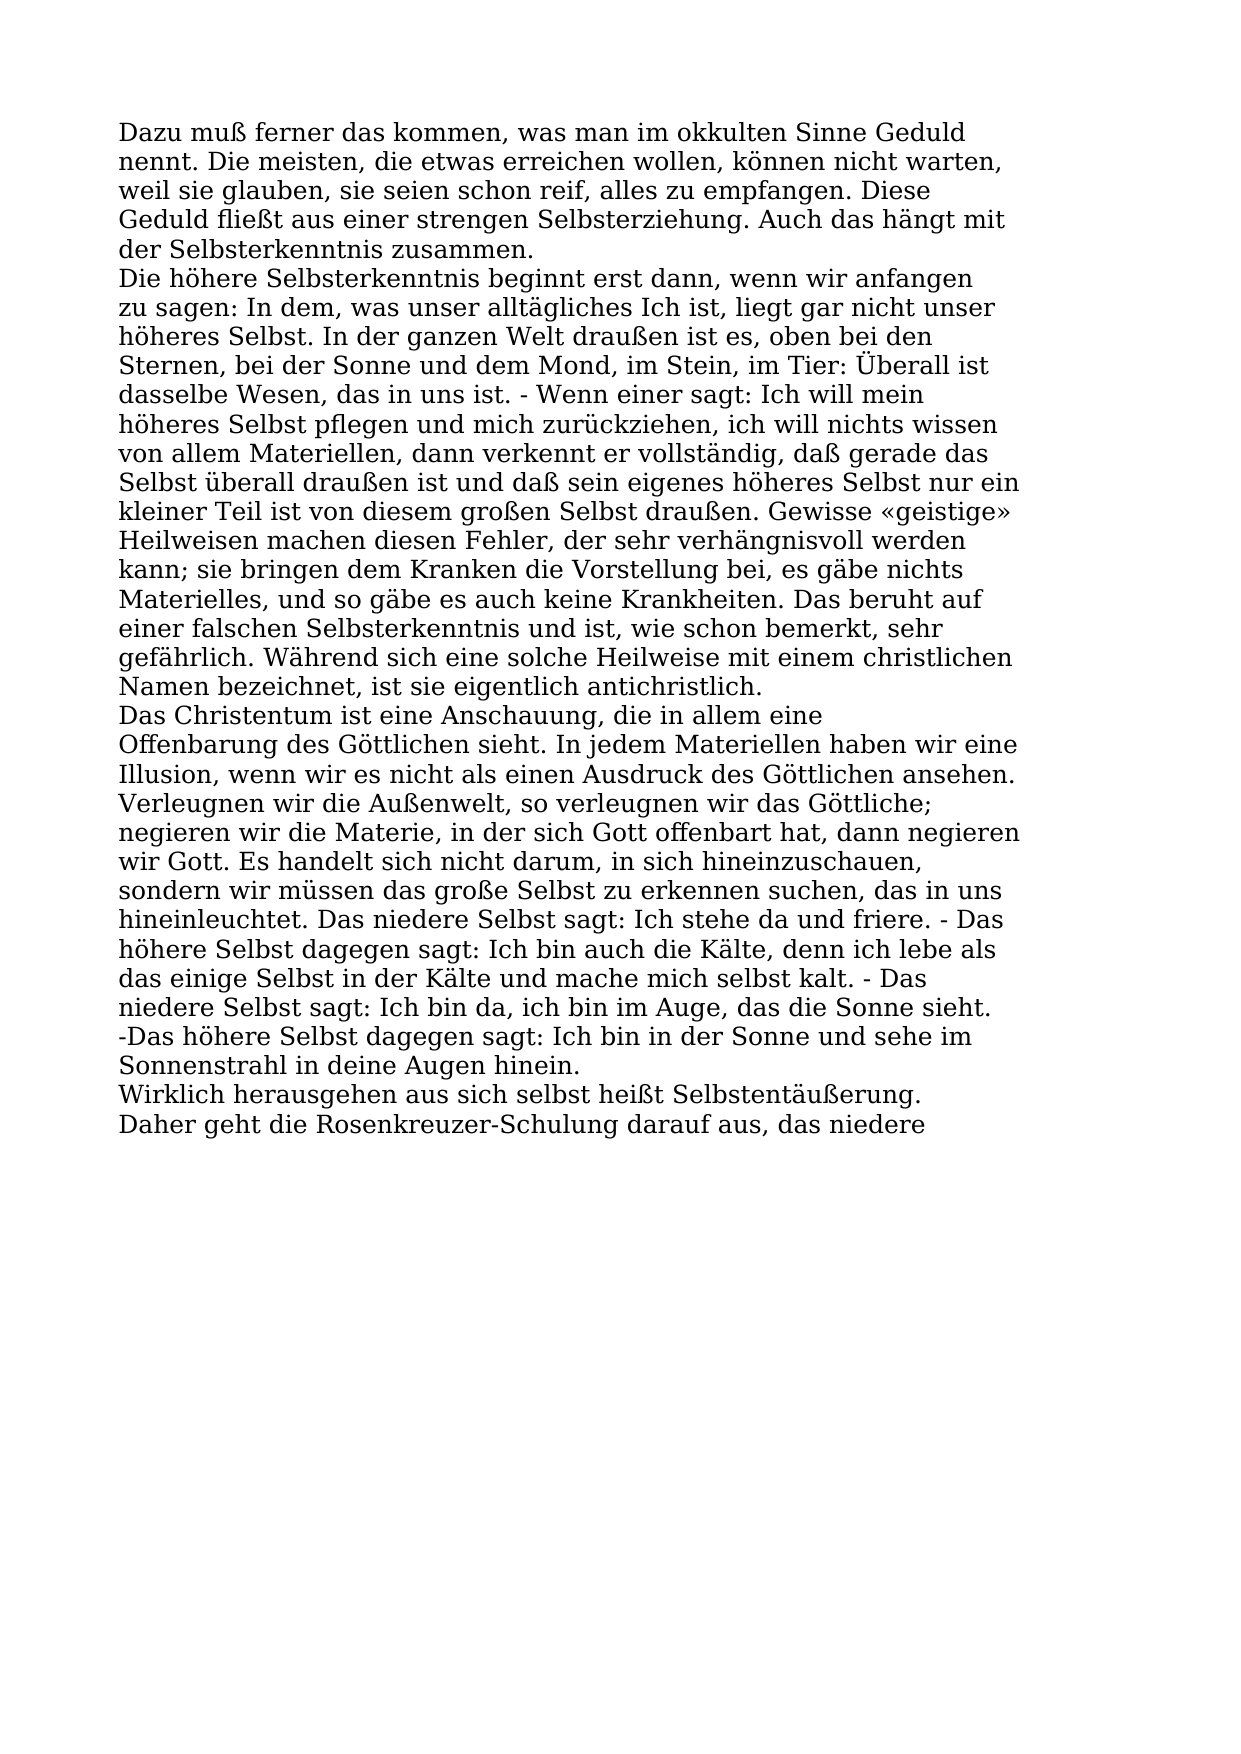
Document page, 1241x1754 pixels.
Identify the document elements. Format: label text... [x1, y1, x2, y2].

text wir Gott. Es handelt sich nicht darum, in sich hineinzuschauen, [118, 847, 1122, 876]
text zu sagen: In dem, was unser alltägliches Ich ist, liegt gar nicht unser [118, 293, 1122, 322]
text von allem Materiellen, dann verkennt er vollständig, daß gerade das [118, 439, 1122, 468]
text Daher geht die Rosenkreuzer-Schulung darauf aus, das niedere [118, 1110, 1122, 1139]
text kleiner Teil ist von diesem großen Selbst draußen. Gewisse «geistige» [118, 497, 1122, 526]
text negieren wir die Materie, in der sich Gott offenbart hat, dann negieren [118, 818, 1122, 847]
text dasselbe Wesen, das in uns ist. - Wenn einer sagt: Ich will mein [118, 381, 1122, 410]
text Sternen, bei der Sonne und dem Mond, im Stein, im Tier: Überall ist [118, 351, 1122, 381]
text Selbst überall draußen ist und daß sein eigenes höheres Selbst nur ein [118, 468, 1122, 497]
text gefährlich. Während sich eine solche Heilweise mit einem christlichen [118, 643, 1122, 672]
text höhere Selbst dagegen sagt: Ich bin auch die Kälte, denn ich lebe als [118, 935, 1122, 964]
text das einige Selbst in der Kälte und mache mich selbst kalt. - Das [118, 964, 1122, 993]
text Wirklich herausgehen aus sich selbst heißt Selbstentäußerung. [118, 1081, 1122, 1110]
text Namen bezeichnet, ist sie eigentlich antichristlich. [118, 672, 1122, 701]
text Illusion, wenn wir es nicht als einen Ausdruck des Göttlichen ansehen. [118, 760, 1122, 789]
text weil sie glauben, sie seien schon reif, alles zu empfangen. Diese [118, 176, 1122, 206]
text Materielles, und so gäbe es auch keine Krankheiten. Das beruht auf [118, 585, 1122, 614]
text -Das höhere Selbst dagegen sagt: Ich bin in der Sonne und sehe im [118, 1022, 1122, 1051]
text nennt. Die meisten, die etwas erreichen wollen, können nicht warten, [118, 147, 1122, 176]
text Offenbarung des Göttlichen sieht. In jedem Materiellen haben wir eine [118, 731, 1122, 760]
text sondern wir müssen das große Selbst zu erkennen suchen, das in uns [118, 876, 1122, 906]
text Geduld fließt aus einer strengen Selbsterziehung. Auch das hängt mit [118, 206, 1122, 235]
text einer falschen Selbsterkenntnis und ist, wie schon bemerkt, sehr [118, 614, 1122, 643]
text Sonnenstrahl in deine Augen hinein. [118, 1051, 1122, 1081]
text Heilweisen machen diesen Fehler, der sehr verhängnisvoll werden [118, 526, 1122, 556]
text Das Christentum ist eine Anschauung, die in allem eine [118, 701, 1122, 731]
text der Selbsterkenntnis zusammen. [118, 235, 1122, 264]
text Dazu muß ferner das kommen, was man im okkulten Sinne Geduld [118, 118, 1122, 147]
text hineinleuchtet. Das niedere Selbst sagt: Ich stehe da und friere. - Das [118, 906, 1122, 935]
text höheres Selbst. In der ganzen Welt draußen ist es, oben bei den [118, 322, 1122, 351]
text höheres Selbst pflegen und mich zurückziehen, ich will nichts wissen [118, 410, 1122, 439]
text kann; sie bringen dem Kranken die Vorstellung bei, es gäbe nichts [118, 556, 1122, 585]
text Verleugnen wir die Außenwelt, so verleugnen wir das Göttliche; [118, 789, 1122, 818]
text niedere Selbst sagt: Ich bin da, ich bin im Auge, das die Sonne sieht. [118, 993, 1122, 1022]
text Die höhere Selbsterkenntnis beginnt erst dann, wenn wir anfangen [118, 264, 1122, 293]
